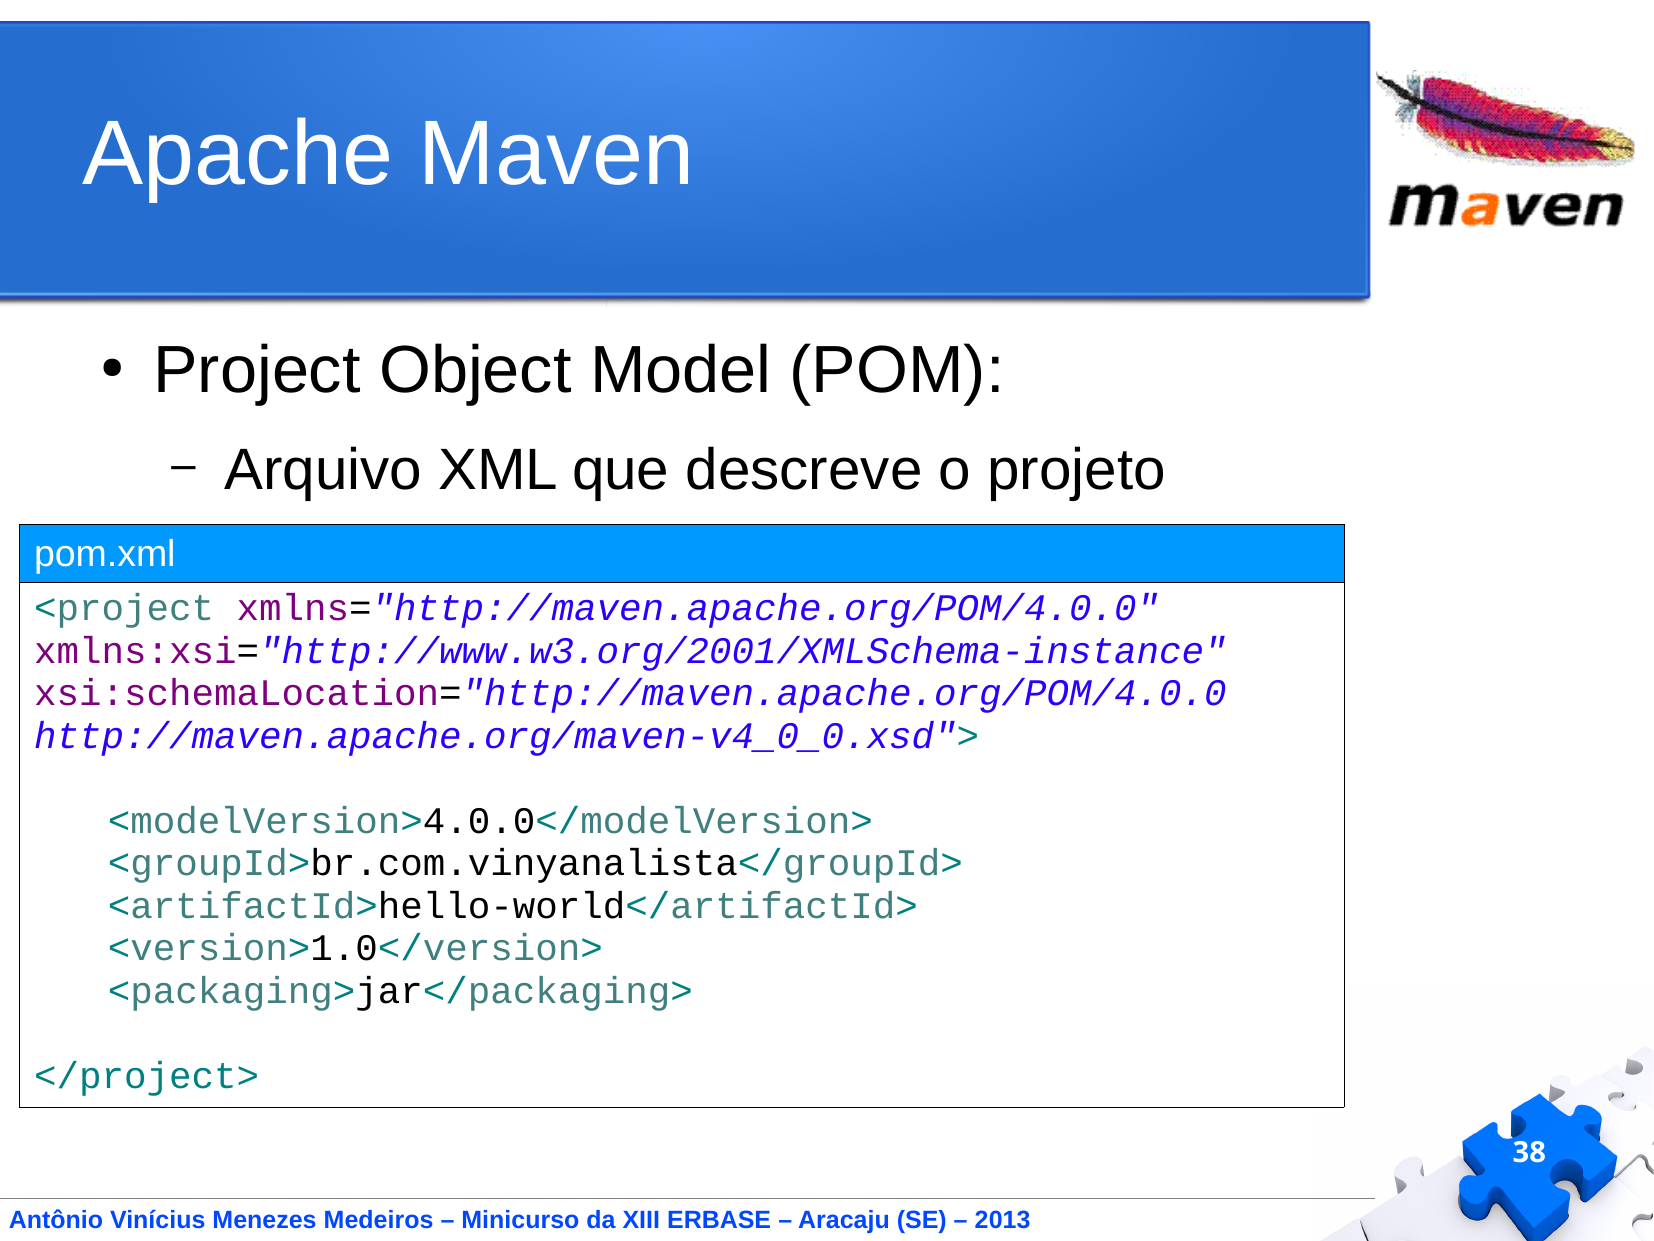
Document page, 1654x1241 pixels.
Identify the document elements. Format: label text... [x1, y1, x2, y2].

picture [1311, 983, 1654, 1241]
picture [1376, 70, 1643, 249]
table_header pom.xml [20, 525, 1344, 582]
list Project Object Model (POM): Arquivo XML que descreve o projeto [82, 332, 1356, 532]
table_cell <project xmlns="http://maven.apache.org/POM/4.0.0" xmlns:xsi="http://www.w3.org/2001/XMLSchema-instance" xsi:schemaLocation="http://maven.apache.org/POM/4.0.0 http://maven.apache.org/maven-v4_0_0.xsd"> <modelVersion>4.0.0</modelVersion> <groupId>br.com.vinyanalista</groupId> <artifactId>hello-world</artifactId> <version>1.0</version> <packaging>jar</packaging> </project> [20, 583, 1344, 1107]
title Apache Maven [82, 49, 1323, 257]
picture [0, 21, 1375, 307]
